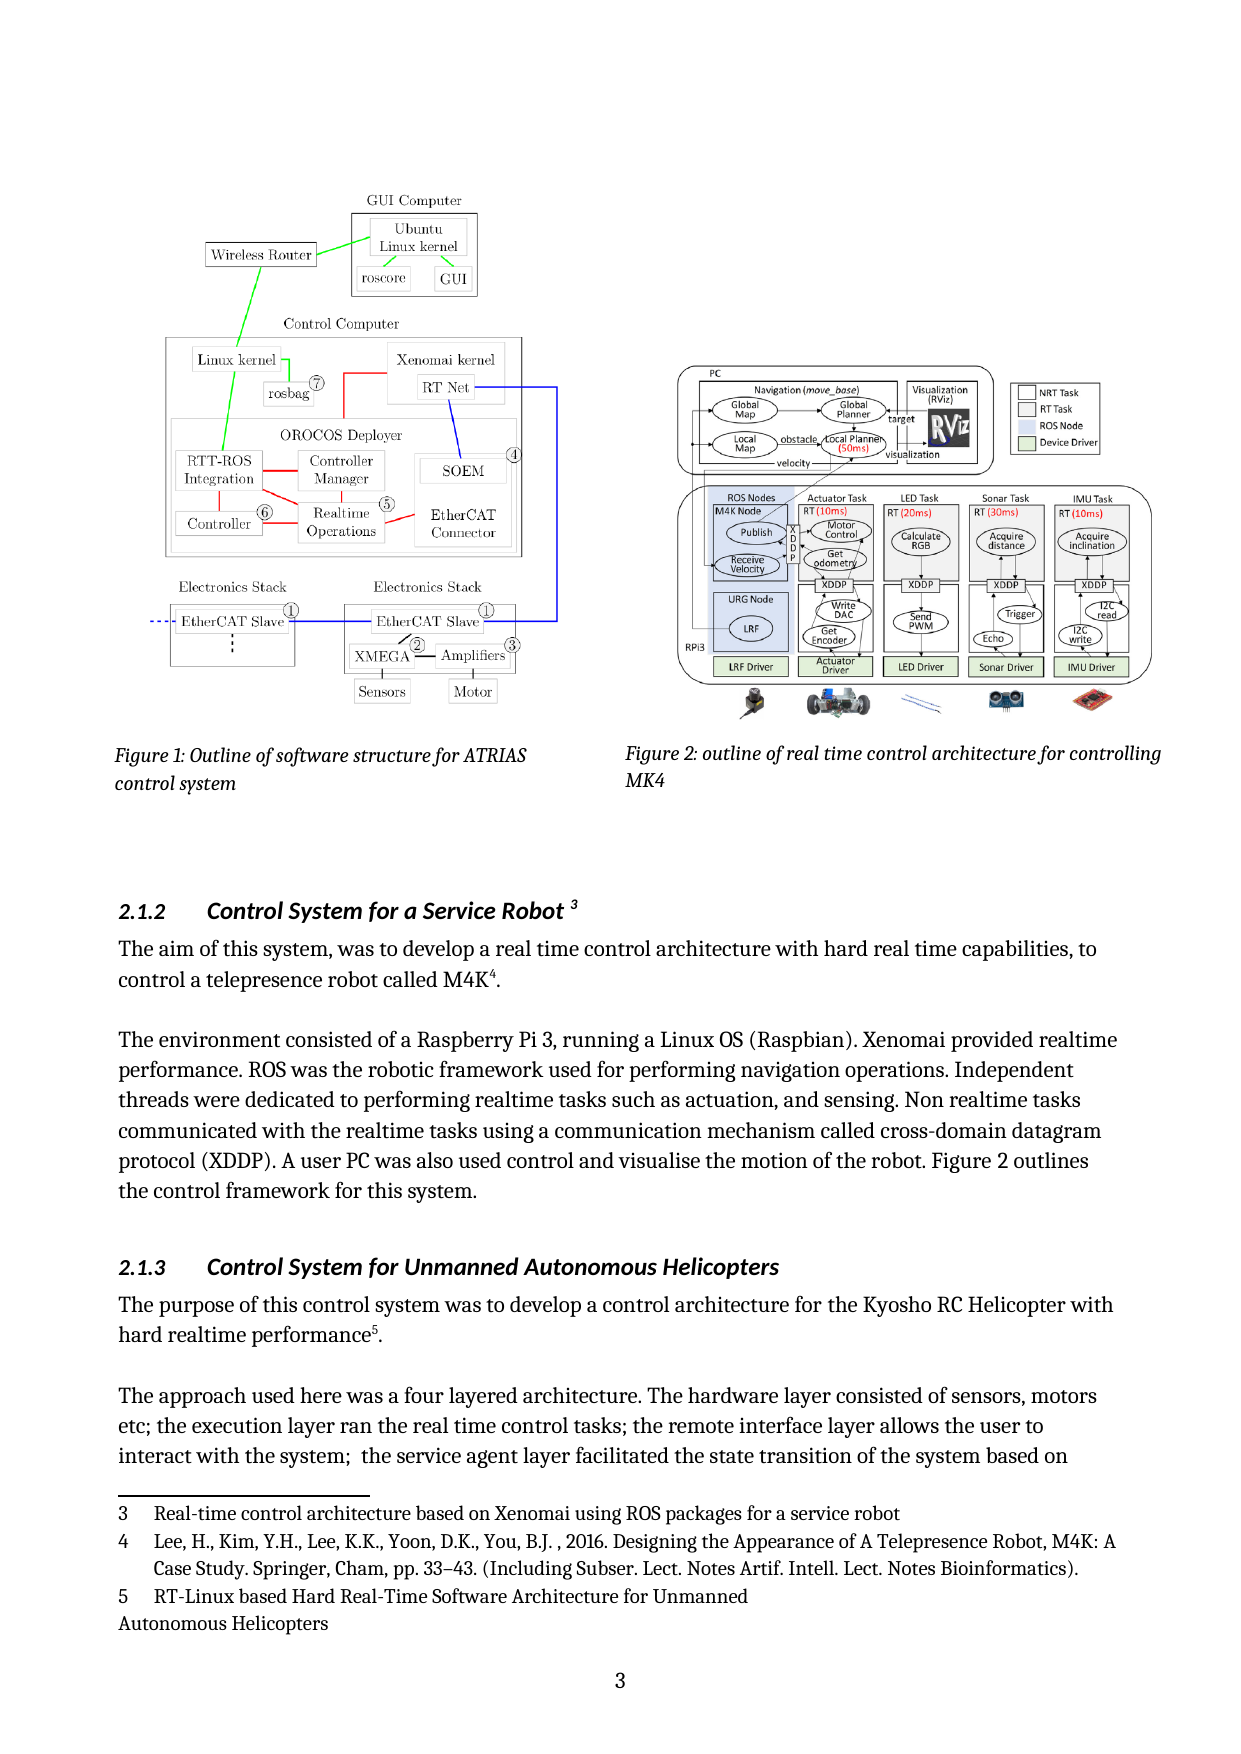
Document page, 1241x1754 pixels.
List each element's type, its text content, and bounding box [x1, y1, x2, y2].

text Lee, H., Kim, Y.H., Lee, K.K., Yoon, D.K., You, B.J. , 2016. Designing the Appearance of A Telepresence Robot, M4K: A Case Study. Springer, Cham, pp. 33–43. (Including Subser. Lect. Notes Artif. Intell. Lect. Notes Bioinformatics). [118, 1529, 1122, 1581]
list Figure 1: Outline of software structure for ATRIAS control system [114, 712, 591, 795]
picture [651, 353, 1167, 726]
list Real-time control architecture based on Xenomai using ROS packages for a service robot [118, 1502, 1122, 1526]
subtitle Control System for a Service Robot [118, 895, 1122, 926]
text The aim of this system, was to develop a real time control architecture with hard real time capabilities, to control a telepresence robot called M4K. [118, 936, 1122, 993]
subtitle Control System for Unmanned Autonomous Helicopters [118, 1251, 1122, 1281]
text Figure 2: outline of real time control architecture for controlling MK4 [625, 726, 1190, 793]
text The approach used here was a four layered architecture. The hardware layer consisted of sensors, motors etc; the execution layer ran the real time control tasks; the remote interface layer allows the user to interact with the system; the service agent layer facilitated the state transition of the system based on [118, 1383, 1122, 1469]
text RT-Linux based Hard Real-Time Software Architecture for Unmanned [118, 1584, 1122, 1608]
text The environment consisted of a Raspberry Pi 3, running a Linux OS (Raspbian). Xenomai provided realtime performance. ROS was the robotic framework used for performing navigation operations. Independent threads were dedicated to performing realtime tasks such as actuation, and sensing. Non realtime tasks communicated with the realtime tasks using a communication mechanism called cross-domain datagram protocol (XDDP). A user PC was also used control and visualise the motion of the robot. Figure 2 outlines the control framework for this system. [118, 1027, 1122, 1204]
text The purpose of this control system was to develop a control architecture for the Kyosho RC Helicopter with hard realtime performance. [118, 1292, 1122, 1349]
text Autonomous Helicopters [118, 1612, 1122, 1636]
picture [132, 189, 576, 712]
